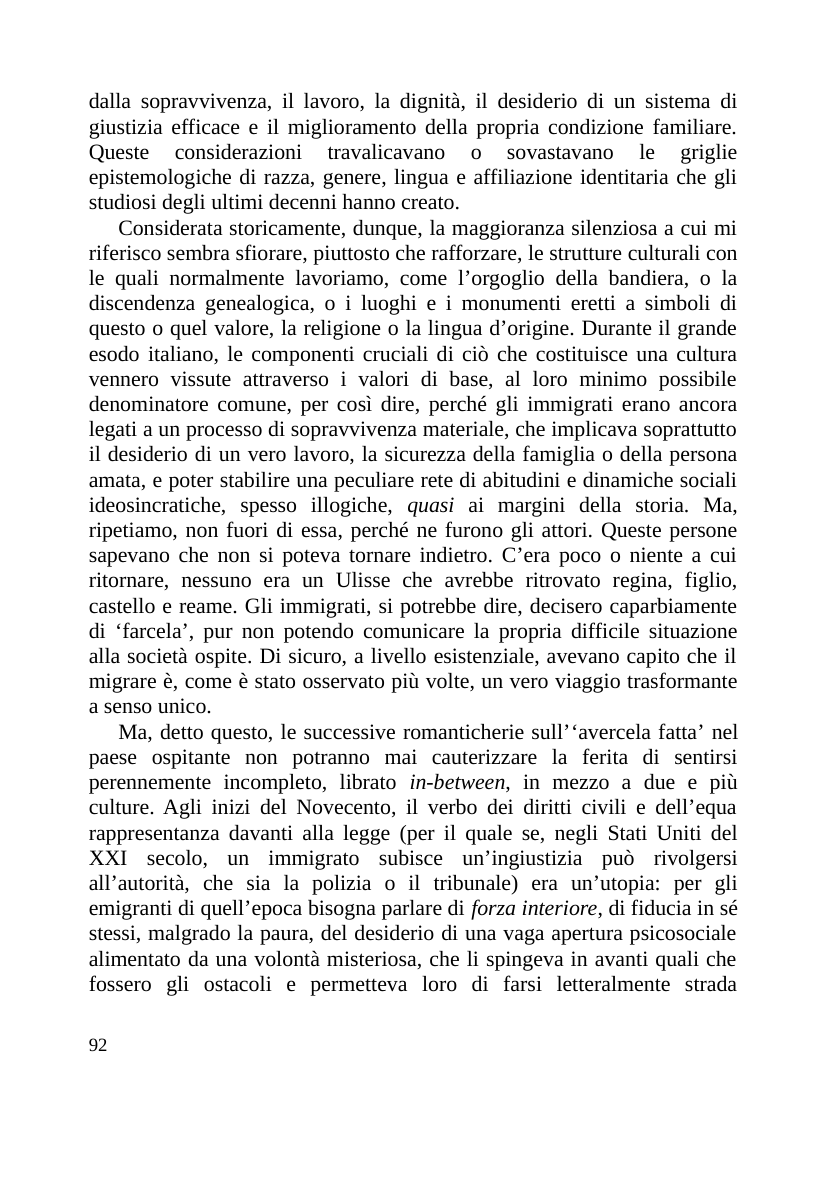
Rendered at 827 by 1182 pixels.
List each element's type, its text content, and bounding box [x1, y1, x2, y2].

text Considerata storicamente, dunque, la maggioranza silenziosa a cui mi riferisco sembra sfiorare, piuttosto che rafforzare, le strutture culturali con le quali normalmente lavoriamo, come l’orgoglio della bandiera, o la discendenza genealogica, o i luoghi e i monumenti eretti a simboli di questo o quel valore, la religione o la lingua d’origine. Durante il grande esodo italiano, le componenti cruciali di ciò che costituisce una cultura vennero vissute attraverso i valori di base, al loro minimo possibile denominatore comune, per così dire, perché gli immigrati erano ancora legati a un processo di sopravvivenza materiale, che implicava soprattutto il desiderio di un vero lavoro, la sicurezza della famiglia o della persona amata, e poter stabilire una peculiare rete di abitudini e dinamiche sociali ideosincratiche, spesso illogiche, quasi ai margini della storia. Ma, ripetiamo, non fuori di essa, perché ne furono gli attori. Queste persone sapevano che non si poteva tornare indietro. C’era poco o niente a cui ritornare, nessuno era un Ulisse che avrebbe ritrovato regina, figlio, castello e reame. Gli immigrati, si potrebbe dire, decisero caparbiamente di ‘farcela’, pur non potendo comunicare la propria difficile situazione alla società ospite. Di sicuro, a livello esistenziale, avevano capito che il migrare è, come è stato osservato più volte, un vero viaggio trasformante a senso unico. [88, 214, 738, 719]
text dalla sopravvivenza, il lavoro, la dignità, il desiderio di un sistema di giustizia efficace e il miglioramento della propria condizione familiare. Queste considerazioni travalicavano o sovastavano le griglie epistemologiche di razza, genere, lingua e affiliazione identitaria che gli studiosi degli ultimi decenni hanno creato. [88, 88, 738, 214]
text Ma, detto questo, le successive romanticherie sull’‘avercela fatta’ nel paese ospitante non potranno mai cauterizzare la ferita di sentirsi perennemente incompleto, librato in-between, in mezzo a due e più culture. Agli inizi del Novecento, il verbo dei diritti civili e dell’equa rappresentanza davanti alla legge (per il quale se, negli Stati Uniti del XXI secolo, un immigrato subisce un’ingiustizia può rivolgersi all’autorità, che sia la polizia o il tribunale) era un’utopia: per gli emigranti di quell’epoca bisogna parlare di forza interiore, di fiducia in sé stessi, malgrado la paura, del desiderio di una vaga apertura psicosociale alimentato da una volontà misteriosa, che li spingeva in avanti quali che fossero gli ostacoli e permetteva loro di farsi letteralmente strada [88, 719, 738, 996]
